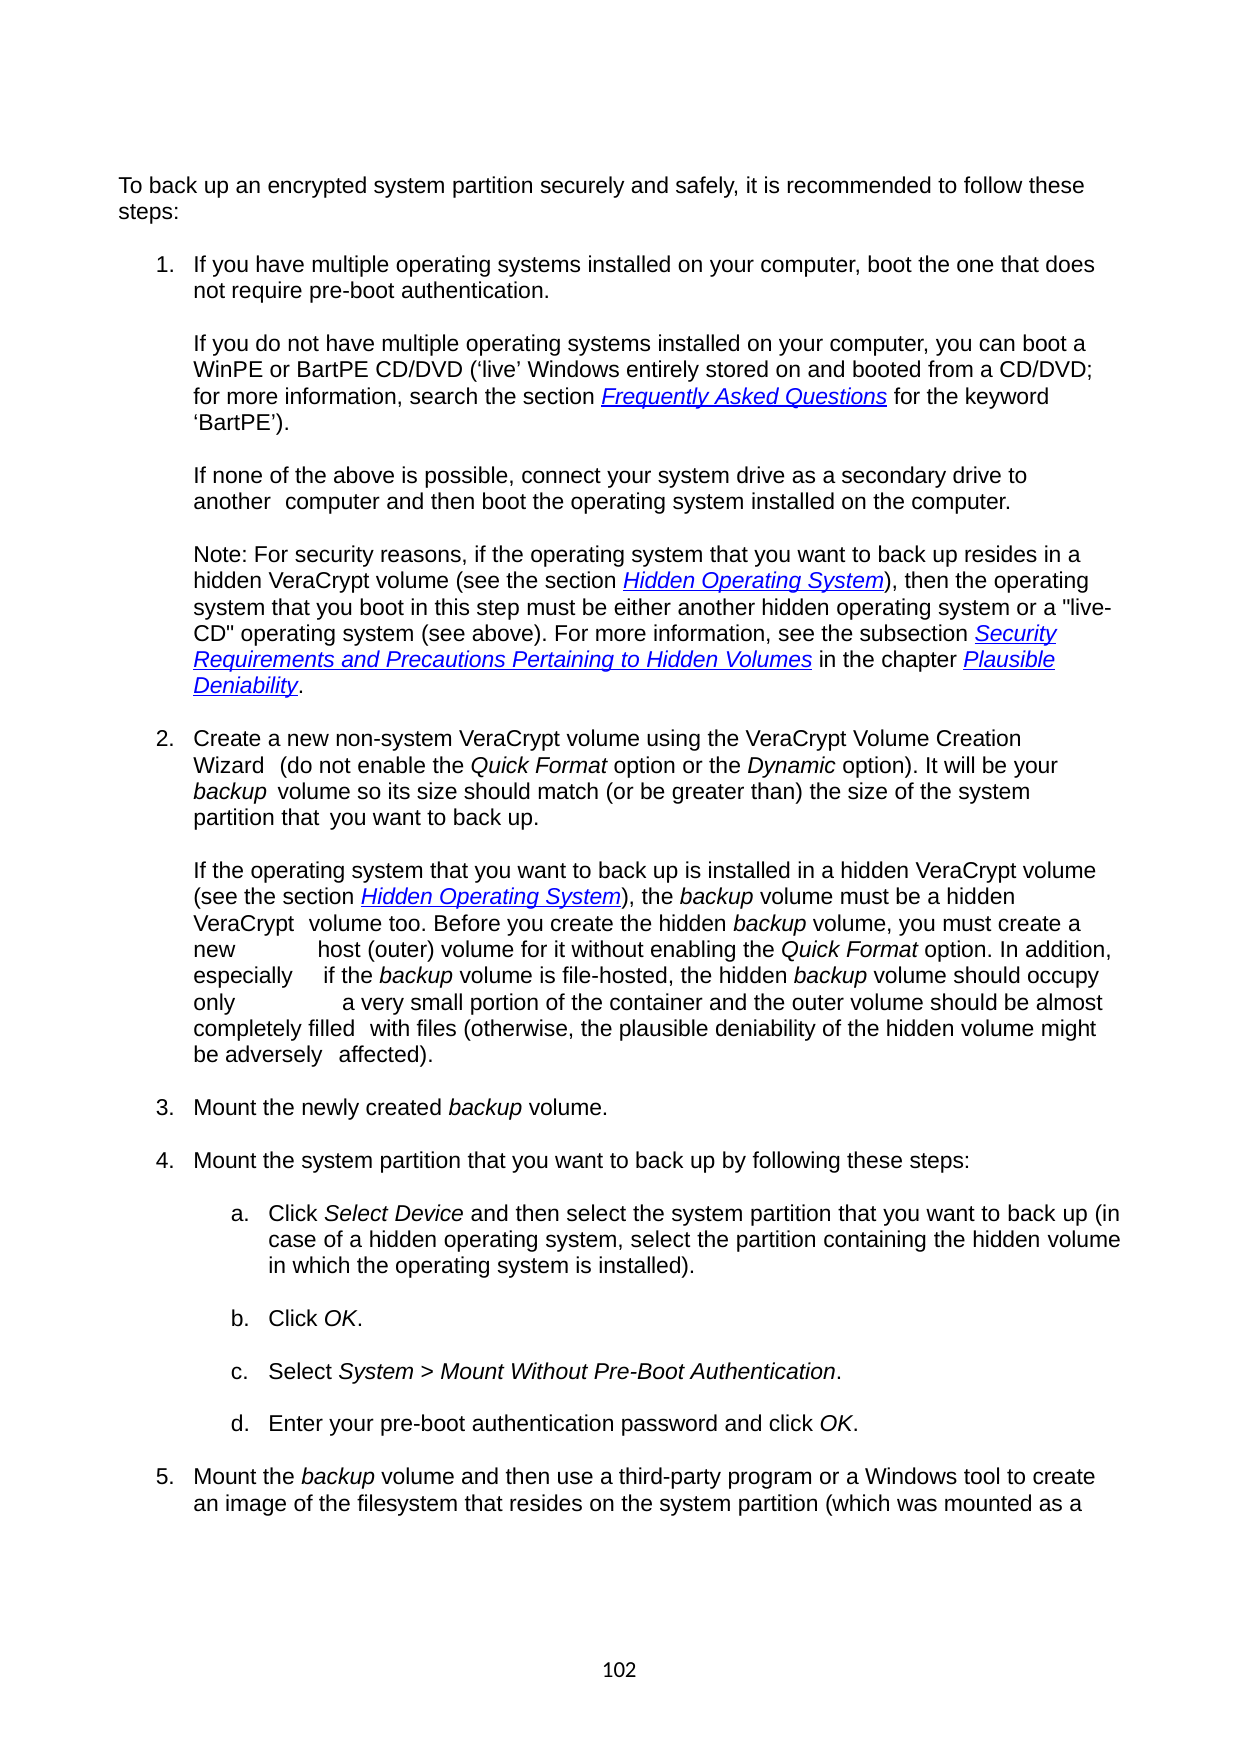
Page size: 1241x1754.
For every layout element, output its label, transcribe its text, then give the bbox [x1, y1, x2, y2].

list Select System > Mount Without Pre-Boot Authentication. [231, 1358, 1132, 1384]
text If none of the above is possible, connect your system drive as a secondary drive to another computer and then boot the operating system installed on the computer. [193, 462, 1109, 514]
text Note: For security reasons, if the operating system that you want to back up resides in a hidden VeraCrypt volume (see the section Hidden Operating System), then the operating system that you boot in this step must be either another hidden operating system or a "live- CD" operating system (see above). For more information, see the subsection Security Requirements and Precautions Pertaining to Hidden Volumes in the chapter Plausible Deniability. [193, 541, 1112, 699]
list Click Select Device and then select the system partition that you want to back up (in case of a hidden operating system, select the partition containing the hidden volume in which the operating system is installed). [231, 1199, 1121, 1279]
list Create a new non-system VeraCrypt volume using the VeraCrypt Volume Creation Wizard (do not enable the Quick Format option or the Dynamic option). It will be your backup volume so its size should match (or be greater than) the size of the system partition that you want to back up. [156, 725, 1099, 831]
list Mount the system partition that you want to back up by following these steps: [156, 1147, 1132, 1173]
list Mount the backup volume and then use a third-party program or a Windows tool to create an image of the filesystem that resides on the system partition (which was mounted as a [156, 1463, 1099, 1516]
text If you do not have multiple operating systems installed on your computer, you can boot a WinPE or BartPE CD/DVD (‘live’ Windows entirely stored on and booted from a CD/DVD; for more information, search the section Frequently Asked Questions for the keyword ‘BartPE’). [193, 330, 1100, 435]
text If the operating system that you want to back up is installed in a hidden VeraCrypt volume (see the section Hidden Operating System), the backup volume must be a hidden VeraCrypt volume too. Before you create the hidden backup volume, you must create a new host (outer) volume for it without enabling the Quick Format option. In addition, especially if the backup volume is file-hosted, the hidden backup volume should occupy only a very small portion of the container and the outer volume should be almost completely filled with files (otherwise, the plausible deniability of the hidden volume might be adversely affected). [193, 857, 1115, 1068]
list Enter your pre-boot authentication password and click OK. [231, 1410, 1132, 1437]
text To back up an encrypted system partition securely and safely, it is recommended to follow these steps: [118, 172, 1112, 224]
list Click OK. [231, 1305, 1132, 1331]
list Mount the newly created backup volume. [156, 1094, 1132, 1121]
list If you have multiple operating systems installed on your computer, boot the one that does not require pre-boot authentication. [156, 251, 1099, 303]
